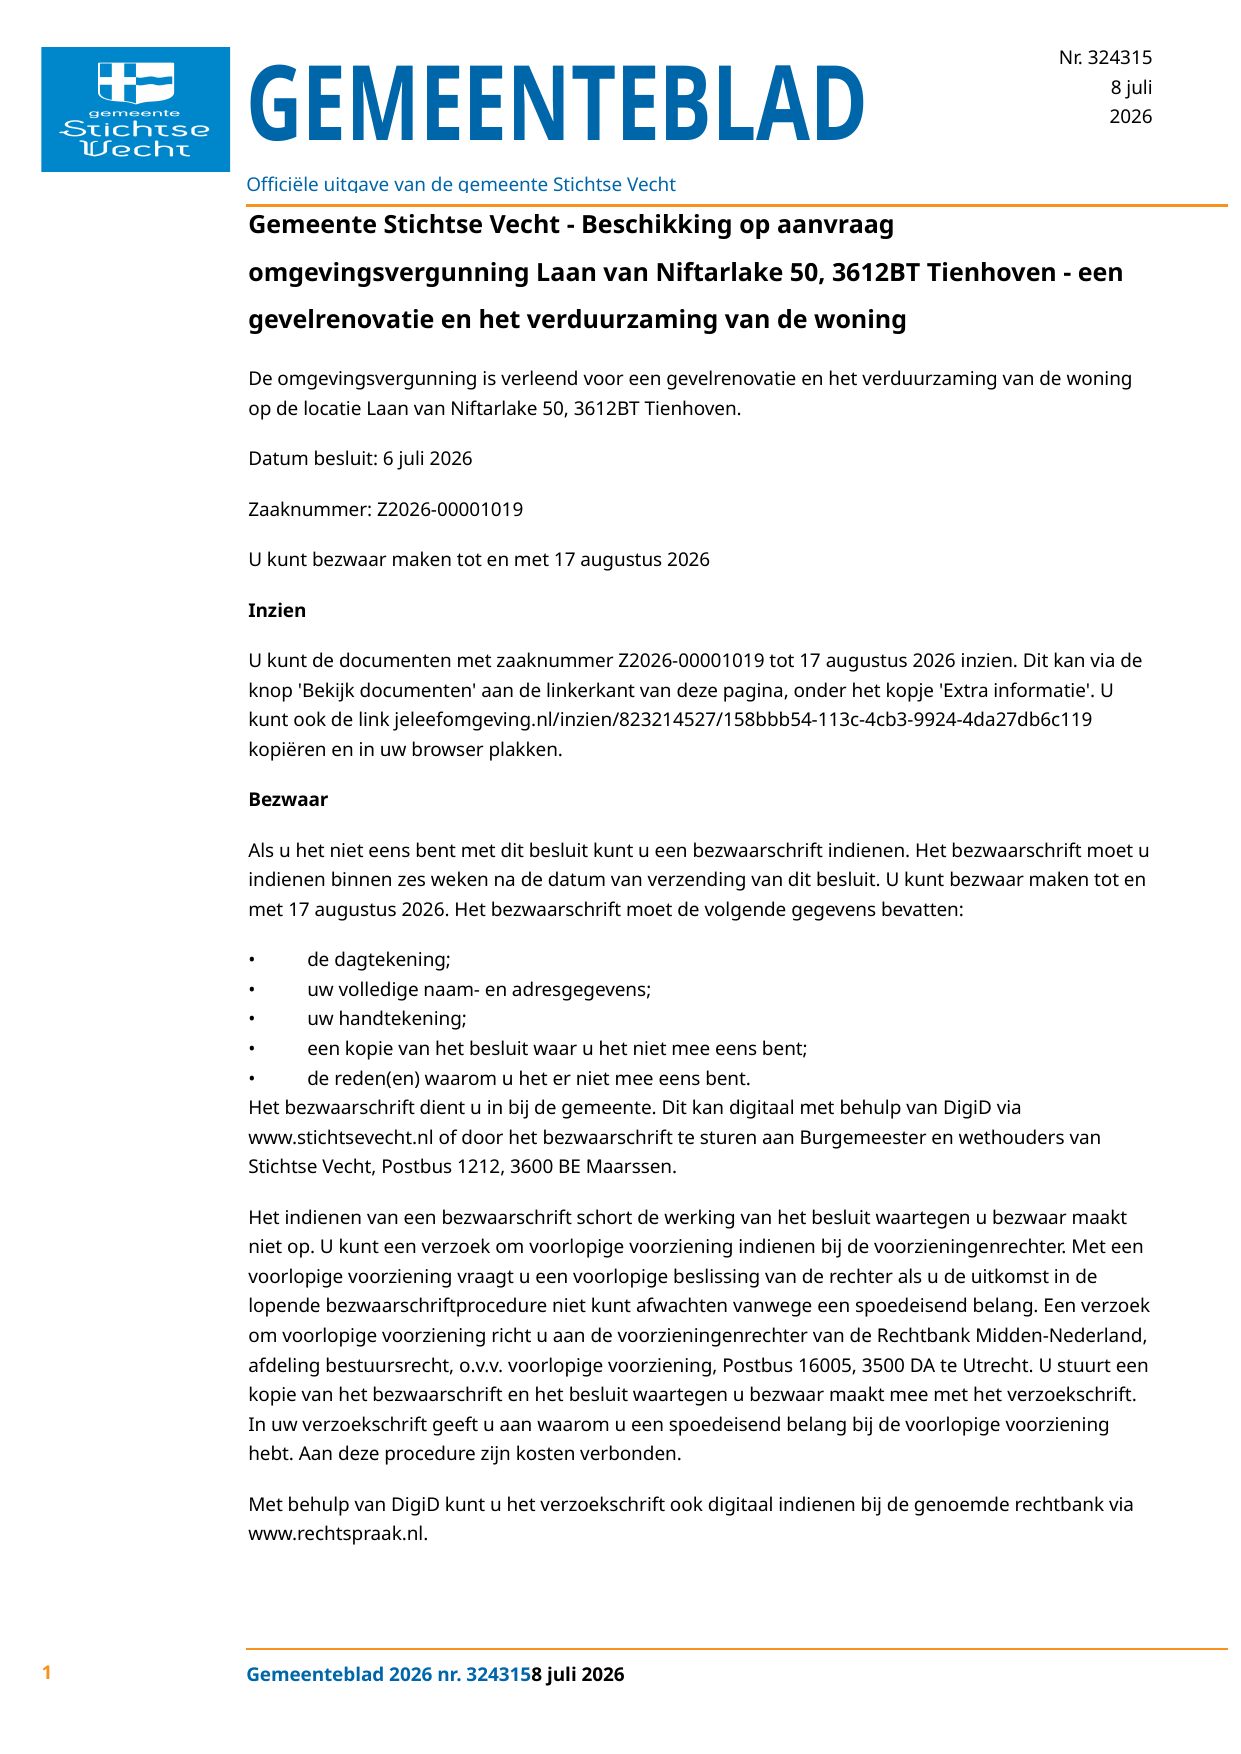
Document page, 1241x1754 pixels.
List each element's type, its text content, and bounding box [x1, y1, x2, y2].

text Datum besluit: 6 juli 2026 [248, 446, 1152, 471]
list uw volledige naam- en adresgegevens; [248, 976, 1152, 1002]
text Met behulp van DigiD kunt u het verzoekschrift ook digitaal indienen bij de genoemde rechtbank via www.rechtspraak.nl. [248, 1491, 1152, 1546]
text U kunt bezwaar maken tot en met 17 augustus 2026 [248, 546, 1152, 572]
text Gemeente Stichtse Vecht - Beschikking op aanvraag omgevingsvergunning Laan van Niftarlake 50, 3612BT Tienhoven - een gevelrenovatie en het verduurzaming van de woning [248, 207, 1152, 336]
text Als u het niet eens bent met dit besluit kunt u een bezwaarschrift indienen. Het bezwaarschrift moet u indienen binnen zes weken na de datum van verzending van dit besluit. U kunt bezwaar maken tot en met 17 augustus 2026. Het bezwaarschrift moet de volgende gegevens bevatten: [248, 837, 1152, 922]
text De omgevingsvergunning is verleend voor een gevelrenovatie en het verduurzaming van de woning op de locatie Laan van Niftarlake 50, 3612BT Tienhoven. [248, 366, 1152, 421]
text Zaaknummer: Z2026-00001019 [248, 496, 1152, 522]
picture [99, 63, 135, 101]
text Bezwaar [248, 786, 1152, 812]
list uw handtekening; [248, 1006, 1152, 1031]
list een kopie van het besluit waar u het niet mee eens bent; [248, 1035, 1152, 1061]
text Inzien [248, 597, 1152, 622]
text U kunt de documenten met zaaknummer Z2026-00001019 tot 17 augustus 2026 inzien. Dit kan via de knop 'Bekijk documenten' aan de linkerkant van deze pagina, onder het kopje 'Extra informatie'. U kunt ook de link jeleefomgeving.nl/inzien/823214527/158bbb54-113c-4cb3-9924-4da27db6c119 kopiëren en in uw browser plakken. [248, 647, 1152, 762]
text Het indienen van een bezwaarschrift schort de werking van het besluit waartegen u bezwaar maakt niet op. U kunt een verzoek om voorlopige voorziening indienen bij de voorzieningenrechter. Met een voorlopige voorziening vraagt u een voorlopige beslissing van de rechter als u de uitkomst in de lopende bezwaarschriftprocedure niet kunt afwachten vanwege een spoedeisend belang. Een verzoek om voorlopige voorziening richt u aan de voorzieningenrechter van de Rechtbank Midden-Nederland, afdeling bestuursrecht, o.v.v. voorlopige voorziening, Postbus 16005, 3500 DA te Utrecht. U stuurt een kopie van het bezwaarschrift en het besluit waartegen u bezwaar maakt mee met het verzoekschrift. In uw verzoekschrift geeft u aan waarom u een spoedeisend belang bij de voorlopige voorziening hebt. Aan deze procedure zijn kosten verbonden. [248, 1204, 1152, 1466]
list de reden(en) waarom u het er niet mee eens bent. [248, 1065, 1152, 1090]
text Het bezwaarschrift dient u in bij de gemeente. Dit kan digitaal met behulp van DigiD via www.stichtsevecht.nl of door het bezwaarschrift te sturen aan Burgemeester en wethouders van Stichtse Vecht, Postbus 1212, 3600 BE Maarssen. [248, 1094, 1152, 1179]
picture [137, 63, 174, 103]
list de dagtekening; [248, 946, 1152, 972]
